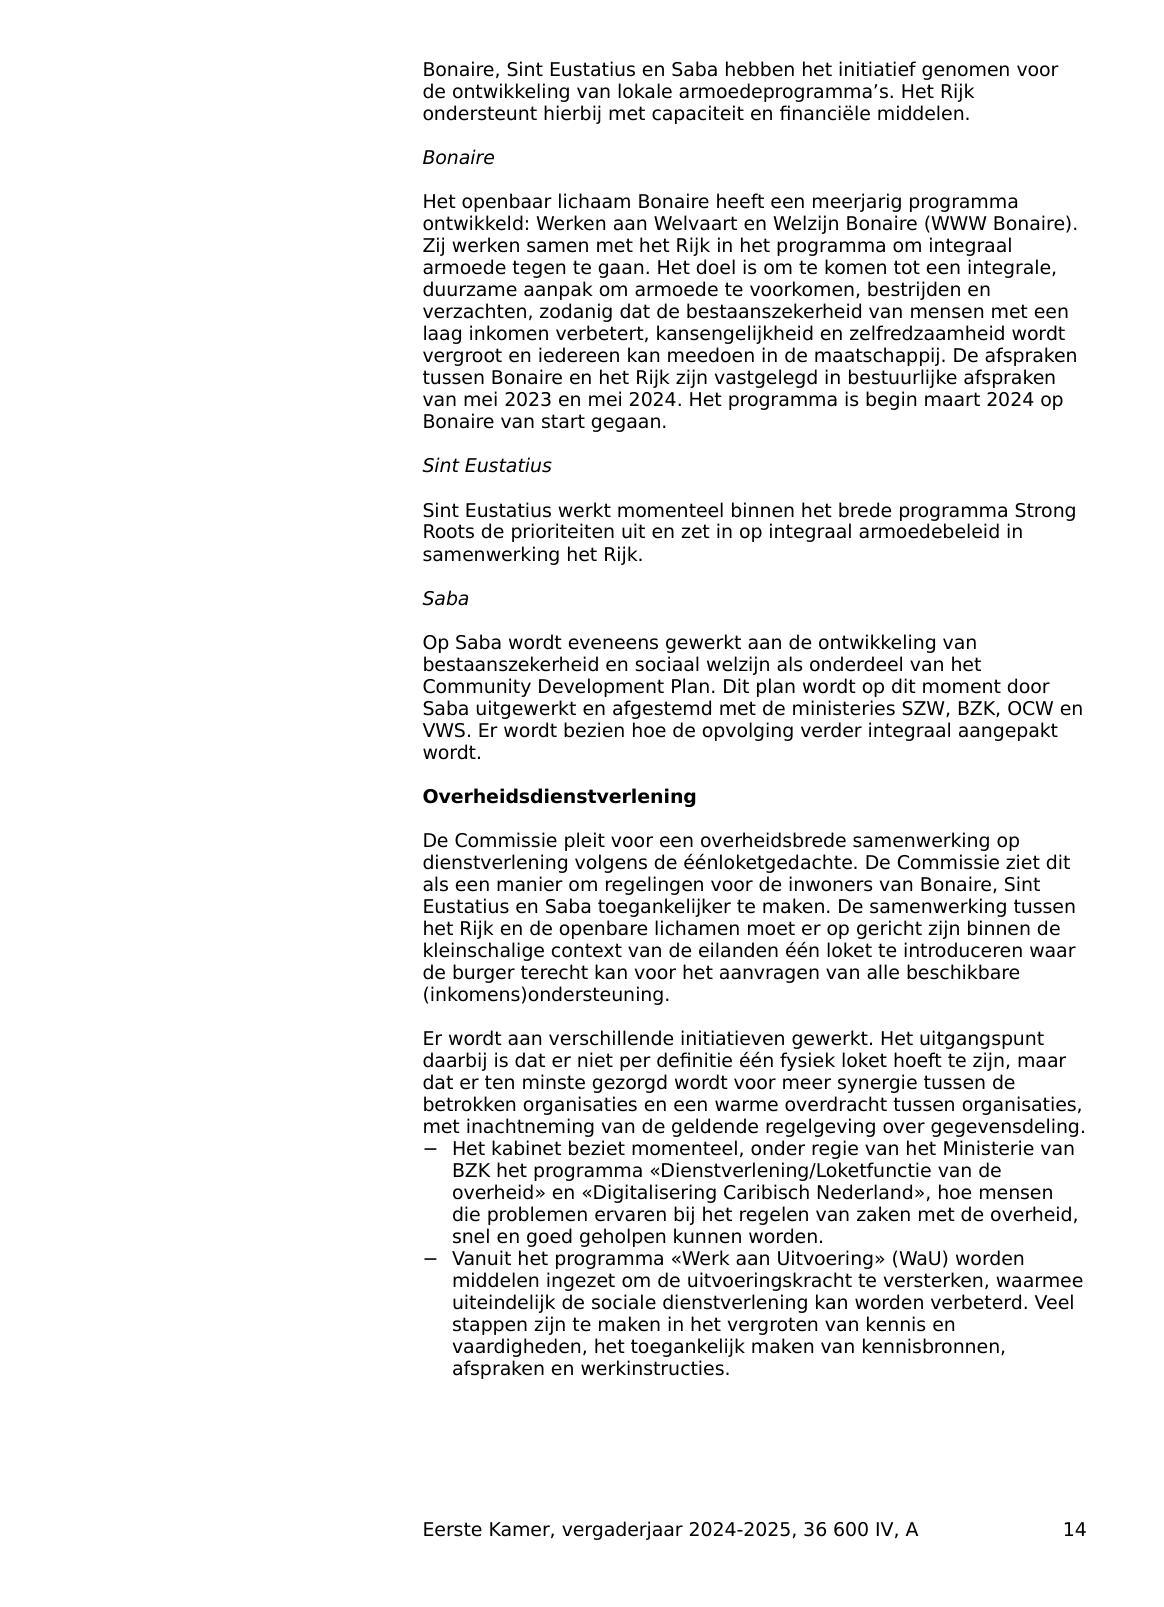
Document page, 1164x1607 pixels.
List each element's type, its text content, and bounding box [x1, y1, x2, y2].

text Op Saba wordt eveneens gewerkt aan de ontwikkeling van bestaanszekerheid en sociaal welzijn als onderdeel van het Community Development Plan. Dit plan wordt op dit moment door Saba uitgewerkt en afgestemd met de ministeries SZW, BZK, OCW en VWS. Er wordt bezien hoe de opvolging verder integraal aangepakt wordt. [422, 632, 1087, 764]
subtitle Sint Eustatius [422, 455, 1087, 477]
text − Het kabinet beziet momenteel, onder regie van het Ministerie van BZK het programma «Dienstverlening/Loketfunctie van de overheid» en «Digitalisering Caribisch Nederland», hoe mensen die problemen ervaren bij het regelen van zaken met de overheid, snel en goed geholpen kunnen worden. [422, 1138, 1087, 1248]
subtitle Saba [422, 588, 1087, 609]
text De Commissie pleit voor een overheidsbrede samenwerking op dienstverlening volgens de éénloketgedachte. De Commissie ziet dit als een manier om regelingen voor de inwoners van Bonaire, Sint Eustatius en Saba toegankelijker te maken. De samenwerking tussen het Rijk en de openbare lichamen moet er op gericht zijn binnen de kleinschalige context van de eilanden één loket te introduceren waar de burger terecht kan voor het aanvragen van alle beschikbare (inkomens)ondersteuning. [422, 830, 1087, 1006]
text Er wordt aan verschillende initiatieven gewerkt. Het uitgangspunt daarbij is dat er niet per definitie één fysiek loket hoeft te zijn, maar dat er ten minste gezorgd wordt voor meer synergie tussen de betrokken organisaties en een warme overdracht tussen organisaties, met inachtneming van de geldende regelgeving over gegevensdeling. [422, 1028, 1087, 1138]
subtitle Overheidsdienstverlening [422, 786, 1087, 808]
text Het openbaar lichaam Bonaire heeft een meerjarig programma ontwikkeld: Werken aan Welvaart en Welzijn Bonaire (WWW Bonaire). Zij werken samen met het Rijk in het programma om integraal armoede tegen te gaan. Het doel is om te komen tot een integrale, duurzame aanpak om armoede te voorkomen, bestrijden en verzachten, zodanig dat de bestaanszekerheid van mensen met een laag inkomen verbetert, kansengelijkheid en zelfredzaamheid wordt vergroot en iedereen kan meedoen in de maatschappij. De afspraken tussen Bonaire en het Rijk zijn vastgelegd in bestuurlijke afspraken van mei 2023 en mei 2024. Het programma is begin maart 2024 op Bonaire van start gegaan. [422, 191, 1087, 433]
text Sint Eustatius werkt momenteel binnen het brede programma Strong Roots de prioriteiten uit en zet in op integraal armoedebeleid in samenwerking het Rijk. [422, 499, 1087, 565]
text Bonaire, Sint Eustatius en Saba hebben het initiatief genomen voor de ontwikkeling van lokale armoedeprogramma’s. Het Rijk ondersteunt hierbij met capaciteit en financiële middelen. [422, 59, 1087, 125]
subtitle Bonaire [422, 147, 1087, 169]
text − Vanuit het programma «Werk aan Uitvoering» (WaU) worden middelen ingezet om de uitvoeringskracht te versterken, waarmee uiteindelijk de sociale dienstverlening kan worden verbeterd. Veel stappen zijn te maken in het vergroten van kennis en vaardigheden, het toegankelijk maken van kennisbronnen, afspraken en werkinstructies. [422, 1248, 1087, 1380]
